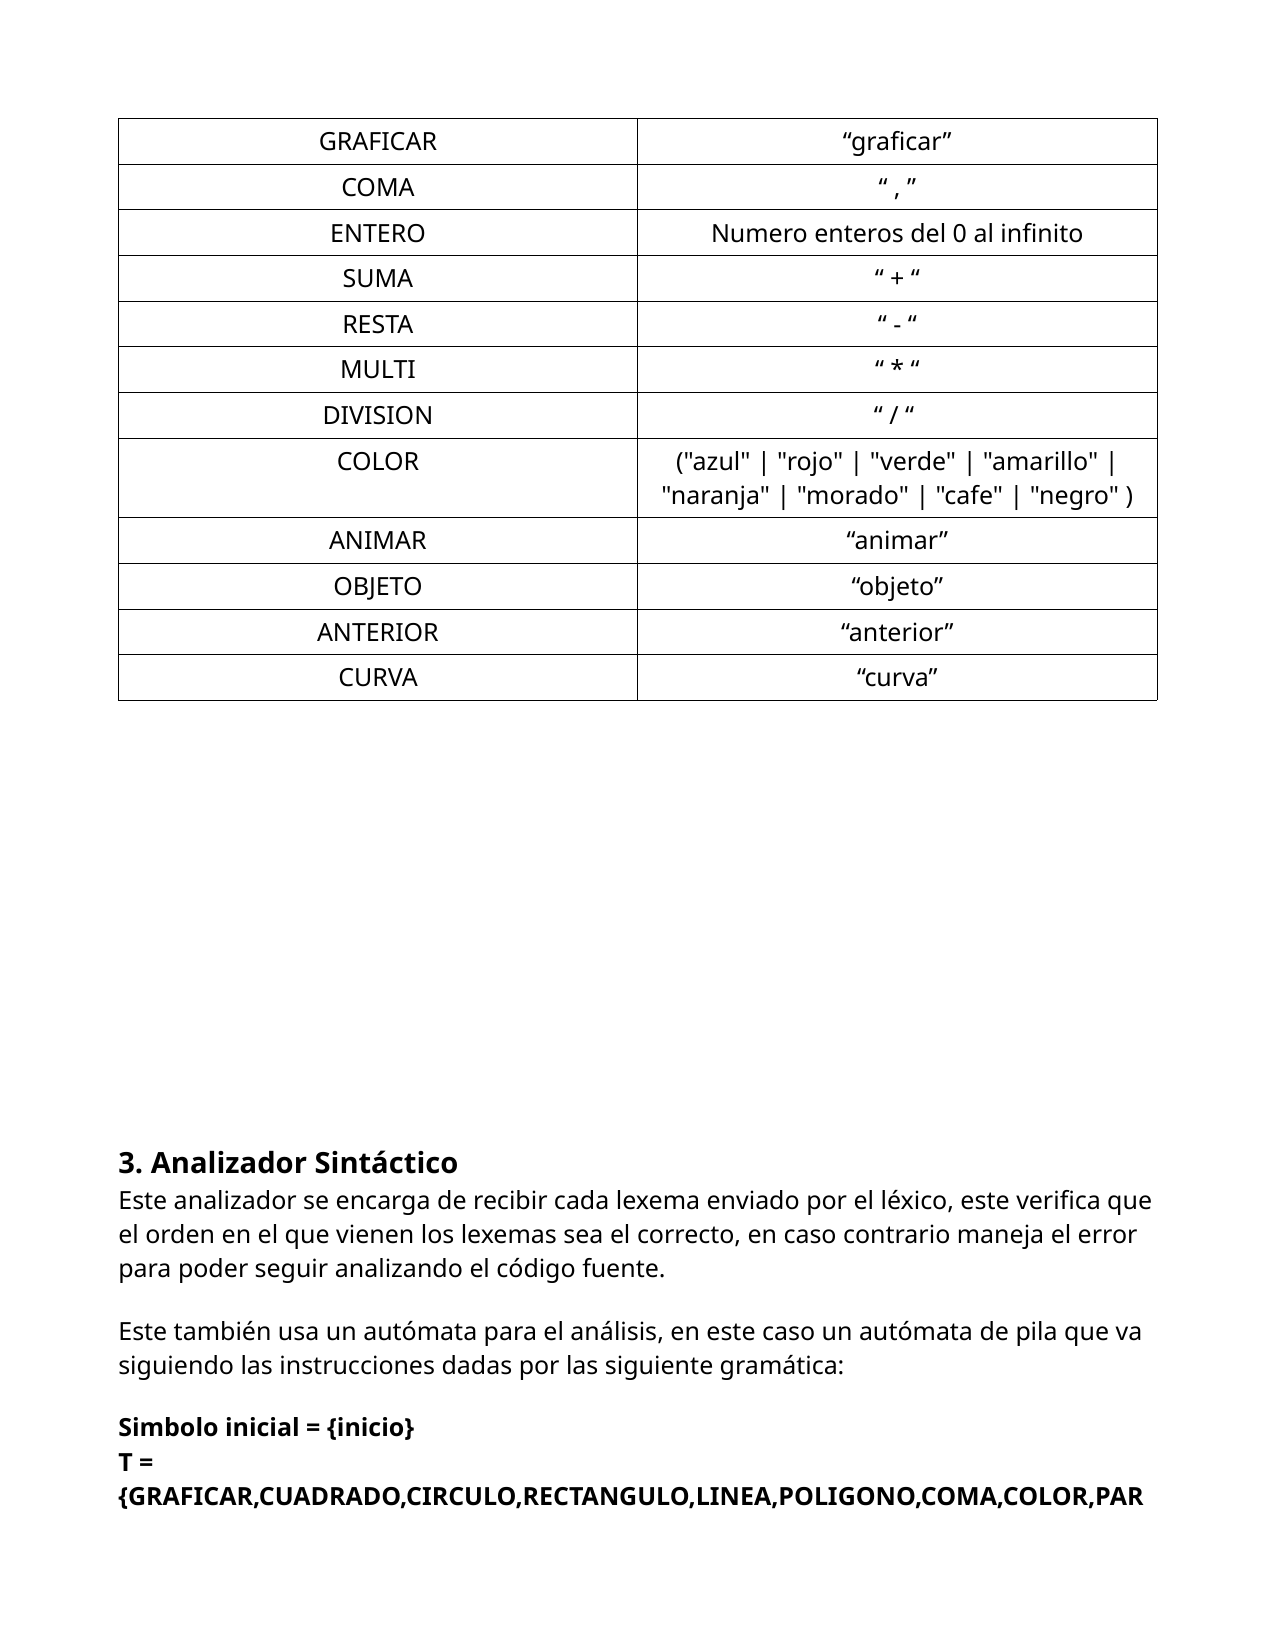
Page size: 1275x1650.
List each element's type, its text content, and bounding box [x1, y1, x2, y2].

table_cell ENTERO [119, 210, 637, 255]
text 3. Analizador Sintáctico [118, 1143, 1157, 1182]
text Este analizador se encarga de recibir cada lexema enviado por el léxico, este verifica que el orden en el que vienen los lexemas sea el correcto, en caso contrario maneja el error para poder seguir analizando el código fuente. [118, 1182, 1157, 1284]
text T = {GRAFICAR,CUADRADO,CIRCULO,RECTANGULO,LINEA,POLIGONO,COMA,COLOR,PAR [118, 1444, 1157, 1512]
table_cell “anterior” [638, 610, 1157, 654]
table_cell Numero enteros del 0 al infinito [638, 210, 1157, 255]
table_cell ANTERIOR [119, 610, 637, 654]
table_cell MULTI [119, 347, 637, 392]
table_cell “curva” [638, 655, 1157, 700]
table_cell “ + “ [638, 256, 1157, 301]
text Este también usa un autómata para el análisis, en este caso un autómata de pila que va siguiendo las instrucciones dadas por las siguiente gramática: [118, 1313, 1157, 1381]
table_cell SUMA [119, 256, 637, 301]
text Simbolo inicial = {inicio} [118, 1410, 1157, 1444]
table_cell “ / “ [638, 393, 1157, 437]
table_cell “ - “ [638, 302, 1157, 346]
table_cell CURVA [119, 655, 637, 700]
table_cell ("azul" | "rojo" | "verde" | "amarillo" | "naranja" | "morado" | "cafe" | "negro" ) [638, 439, 1157, 517]
table_cell ANIMAR [119, 518, 637, 563]
table_cell OBJETO [119, 564, 637, 608]
table_cell DIVISION [119, 393, 637, 437]
table_cell COMA [119, 165, 637, 209]
table_cell “animar” [638, 518, 1157, 563]
table_cell RESTA [119, 302, 637, 346]
table_cell “objeto” [638, 564, 1157, 608]
table_cell “graficar” [638, 119, 1157, 164]
table_cell COLOR [119, 439, 637, 517]
table_cell GRAFICAR [119, 119, 637, 164]
table_cell “ * “ [638, 347, 1157, 392]
table_cell “ , ” [638, 165, 1157, 209]
